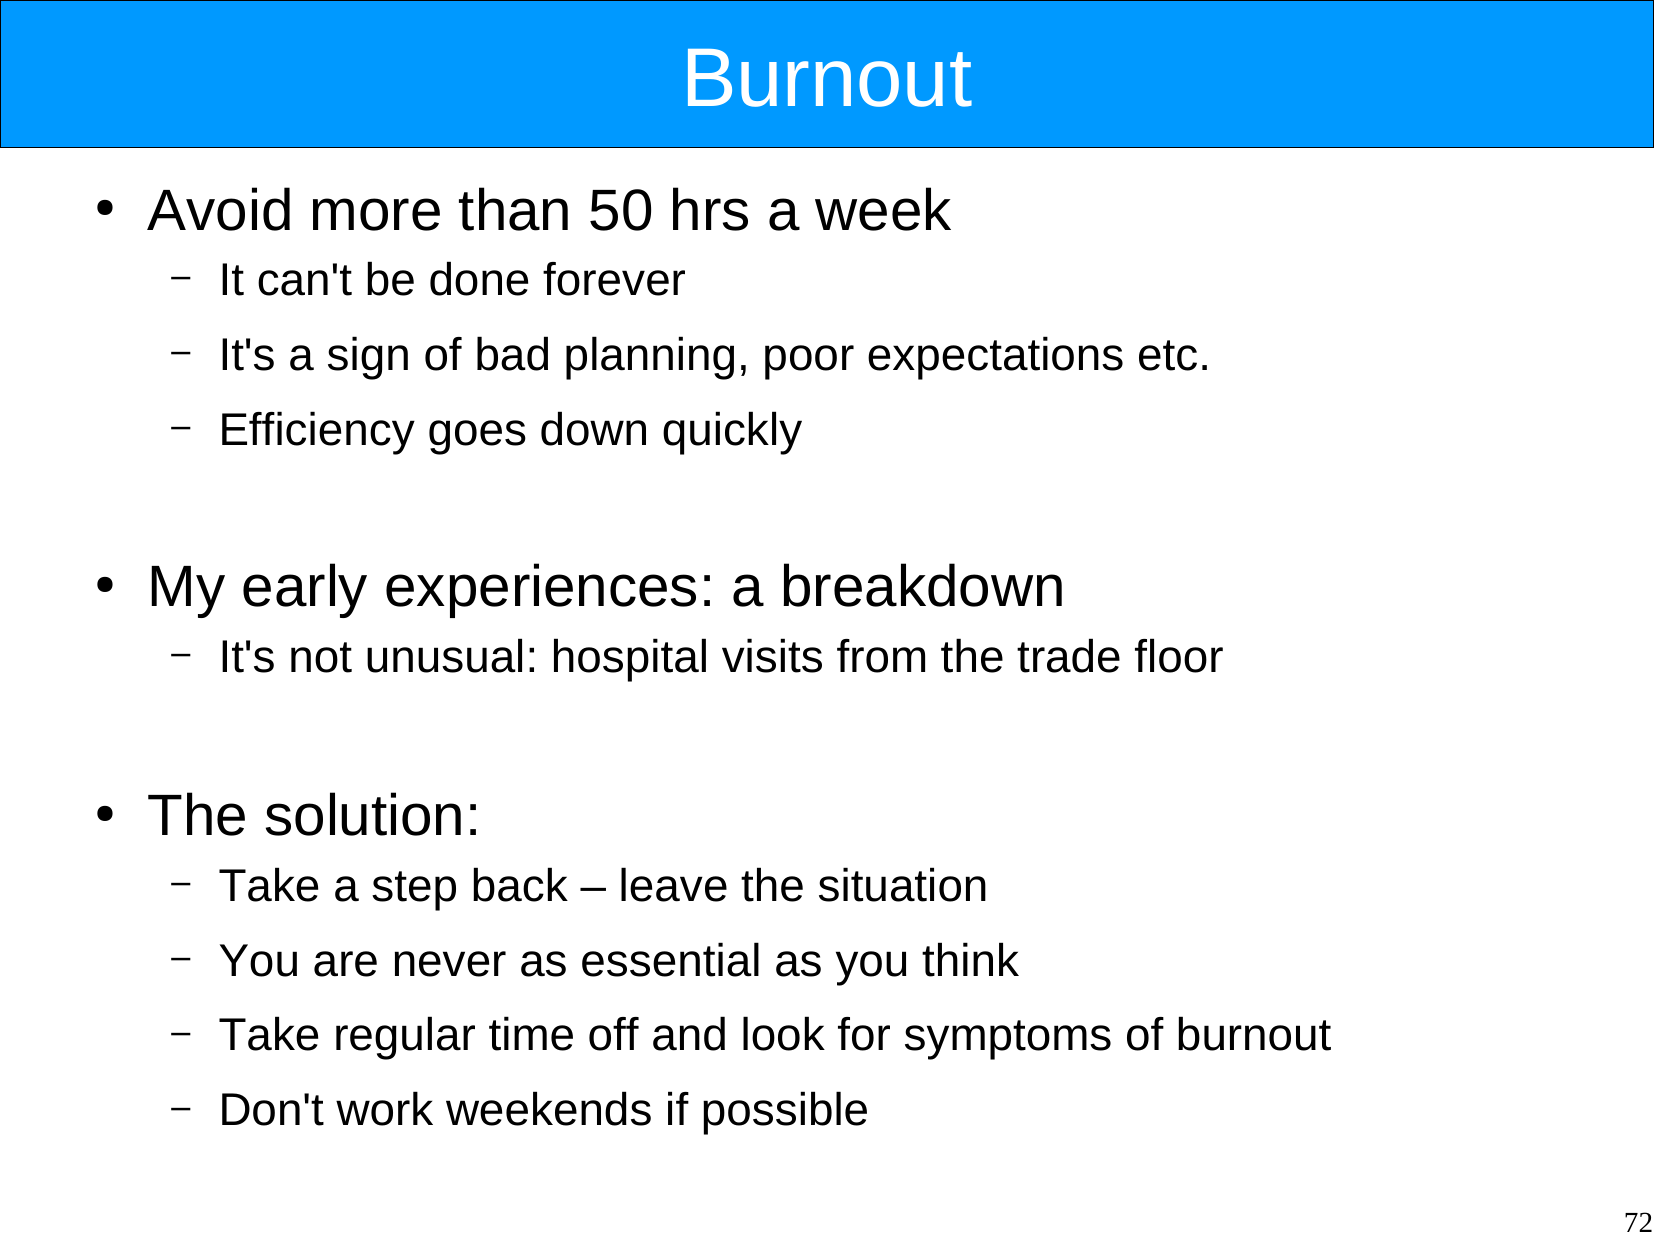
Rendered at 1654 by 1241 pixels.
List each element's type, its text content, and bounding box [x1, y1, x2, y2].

title Burnout [82, 21, 1571, 135]
list Avoid more than 50 hrs a week It can't be done forever It's a sign of bad planning, poor expectations etc. Efficiency goes down quickly My early experiences: a breakdown It's not unusual: hospital visits from the trade floor The solution: Take a step back – leave the situation You are never as essential as you think Take regular time off and look for symptoms of burnout Don't work weekends if possible [76, 177, 1565, 1196]
